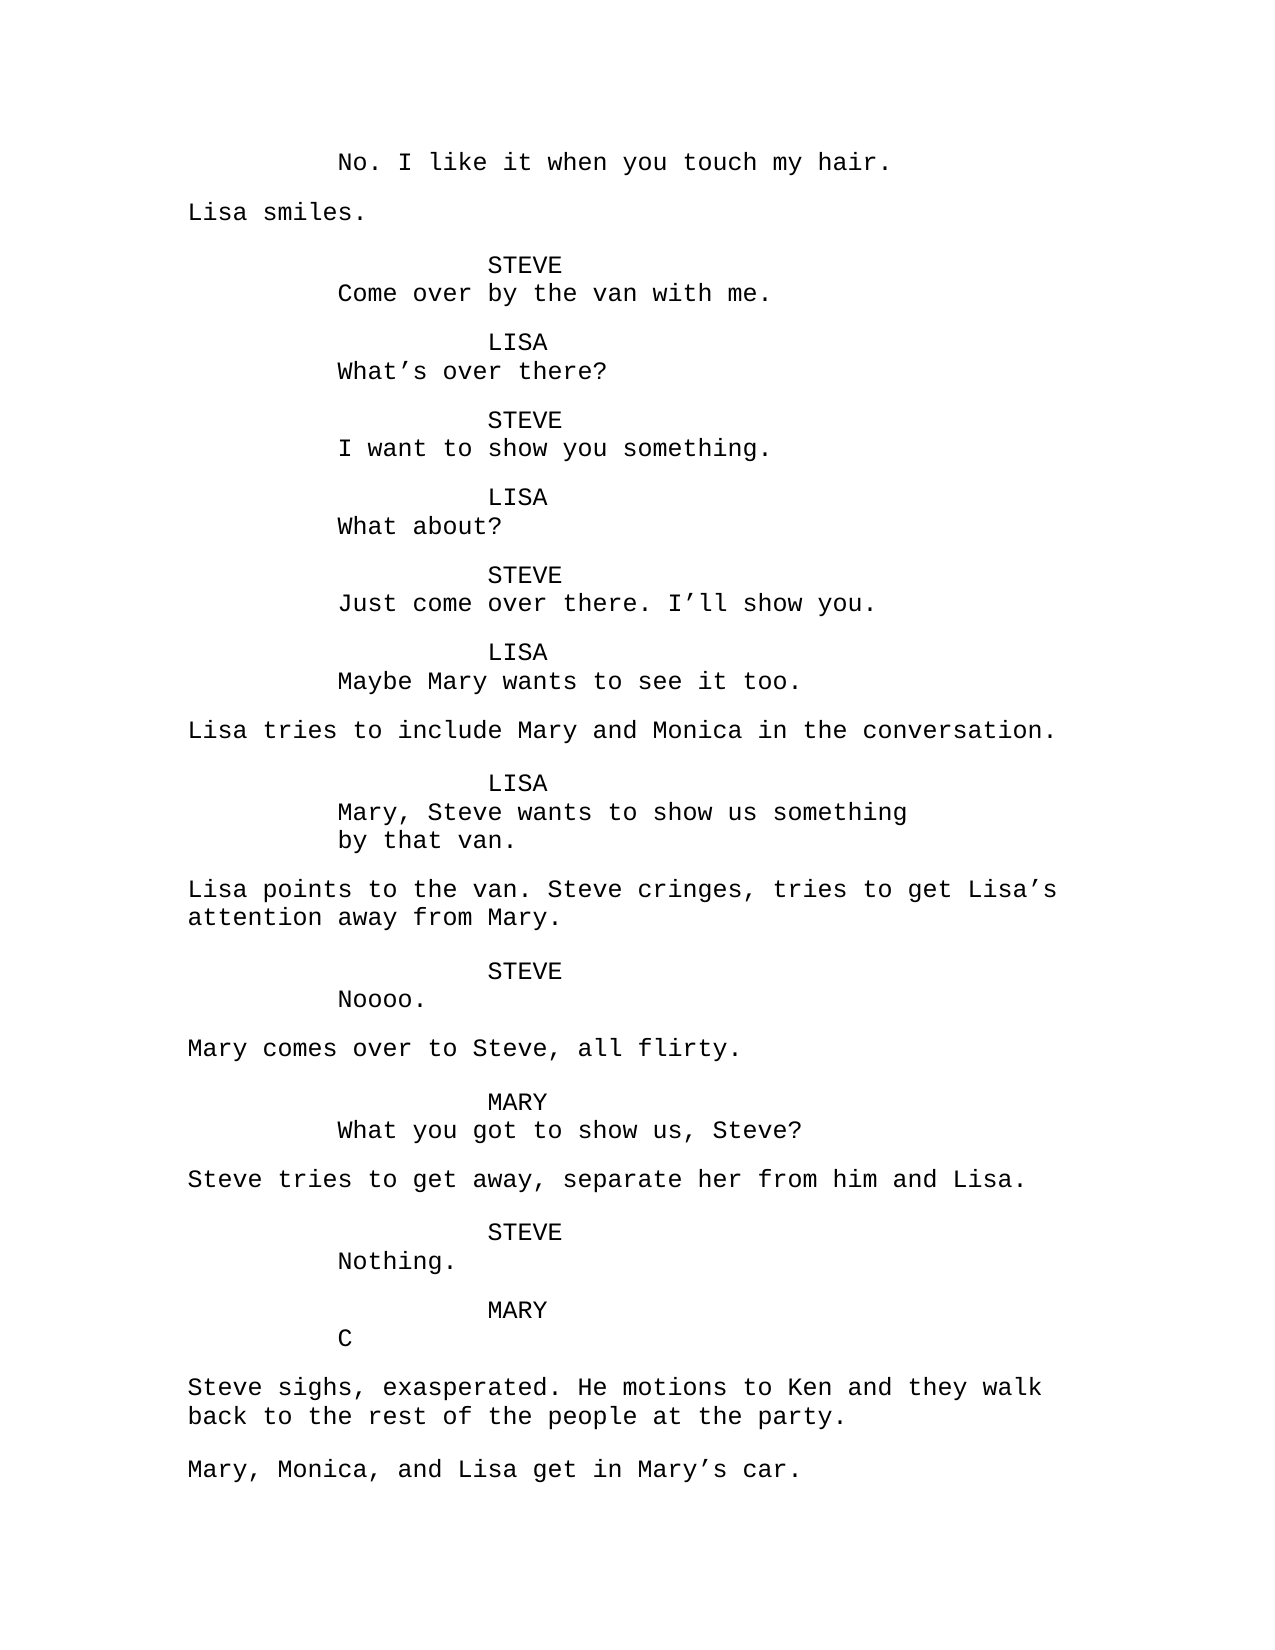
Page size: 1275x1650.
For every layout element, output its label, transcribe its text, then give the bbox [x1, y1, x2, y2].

text C [337, 1326, 937, 1354]
text LISA [187, 771, 1087, 799]
text STEVE [187, 1220, 1087, 1248]
text STEVE [187, 958, 1087, 987]
text LISA [187, 485, 1087, 513]
text Mary, Monica, and Lisa get in Mary’s car. [187, 1457, 1087, 1485]
text Come over by the van with me. [337, 281, 937, 309]
text LISA [187, 330, 1087, 358]
text Maybe Mary wants to see it too. [337, 668, 937, 697]
text Mary comes over to Steve, all flirty. [187, 1036, 1087, 1064]
text What you got to show us, Steve? [337, 1117, 937, 1146]
text STEVE [187, 252, 1087, 281]
text I want to show you something. [337, 436, 937, 464]
text Steve sighs, exasperated. He motions to Ken and they walk back to the rest of the people at the party. [187, 1375, 1087, 1432]
text Steve tries to get away, separate her from him and Lisa. [187, 1167, 1087, 1195]
text Lisa smiles. [187, 199, 1087, 227]
text Noooo. [337, 987, 937, 1015]
text What about? [337, 513, 937, 542]
text LISA [187, 640, 1087, 668]
text What’s over there? [337, 358, 937, 387]
text MARY [187, 1297, 1087, 1326]
text Just come over there. I’ll show you. [337, 591, 937, 619]
text Nothing. [337, 1248, 937, 1277]
text STEVE [187, 562, 1087, 591]
text MARY [187, 1089, 1087, 1117]
text Lisa tries to include Mary and Monica in the conversation. [187, 717, 1087, 746]
text STEVE [187, 407, 1087, 436]
text Mary, Steve wants to show us something by that van. [337, 799, 937, 856]
text No. I like it when you touch my hair. [337, 150, 937, 178]
text Lisa points to the van. Steve cringes, tries to get Lisa’s attention away from Mary. [187, 877, 1087, 933]
